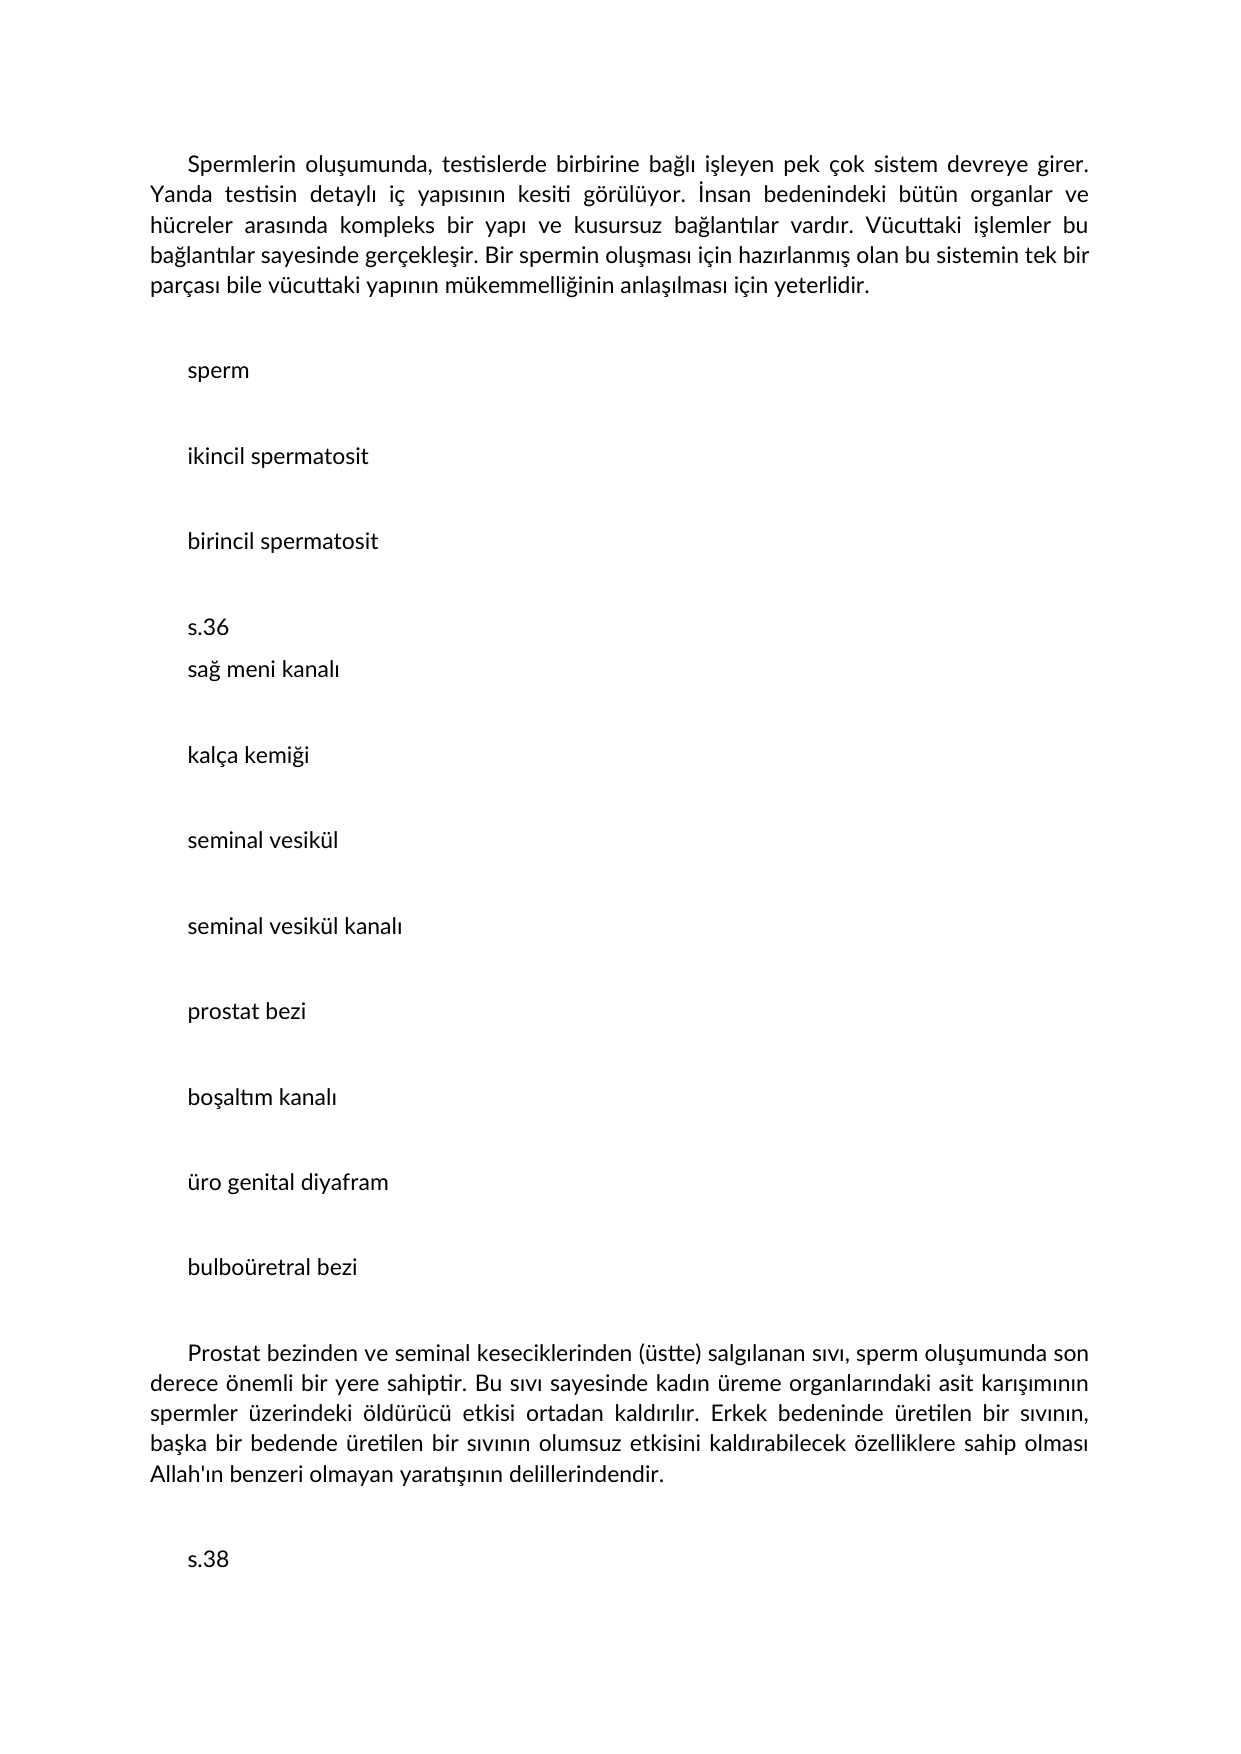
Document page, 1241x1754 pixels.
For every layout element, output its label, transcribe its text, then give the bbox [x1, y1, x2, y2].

text sperm [150, 356, 1090, 384]
text kalça kemiği [150, 741, 1090, 768]
text birincil spermatosit [150, 527, 1090, 554]
text üro genital diyafram [150, 1168, 1090, 1195]
text seminal vesikül kanalı [150, 911, 1090, 939]
text seminal vesikül [150, 826, 1090, 853]
text prostat bezi [150, 997, 1090, 1024]
text s.38 [150, 1545, 1090, 1572]
text bulboüretral bezi [150, 1253, 1090, 1281]
text s.36 [150, 612, 1090, 640]
text boşaltım kanalı [150, 1082, 1090, 1110]
text Prostat bezinden ve seminal keseciklerinden (üstte) salgılanan sıvı, sperm oluşumunda son derece önemli bir yere sahiptir. Bu sıvı sayesinde kadın üreme organlarındaki asit karışımının spermler üzerindeki öldürücü etkisi ortadan kaldırılır. Erkek bedeninde üretilen bir sıvının, başka bir bedende üretilen bir sıvının olumsuz etkisini kaldırabilecek özelliklere sahip olması Allah'ın benzeri olmayan yaratışının delillerindendir. [150, 1338, 1090, 1487]
text ikincil spermatosit [150, 442, 1090, 469]
text sağ meni kanalı [150, 655, 1090, 683]
text Spermlerin oluşumunda, testislerde birbirine bağlı işleyen pek çok sistem devreye girer. Yanda testisin detaylı iç yapısının kesiti görülüyor. İnsan bedenindeki bütün organlar ve hücreler arasında kompleks bir yapı ve kusursuz bağlantılar vardır. Vücuttaki işlemler bu bağlantılar sayesinde gerçekleşir. Bir spermin oluşması için hazırlanmış olan bu sistemin tek bir parçası bile vücuttaki yapının mükemmelliğinin anlaşılması için yeterlidir. [150, 150, 1090, 298]
